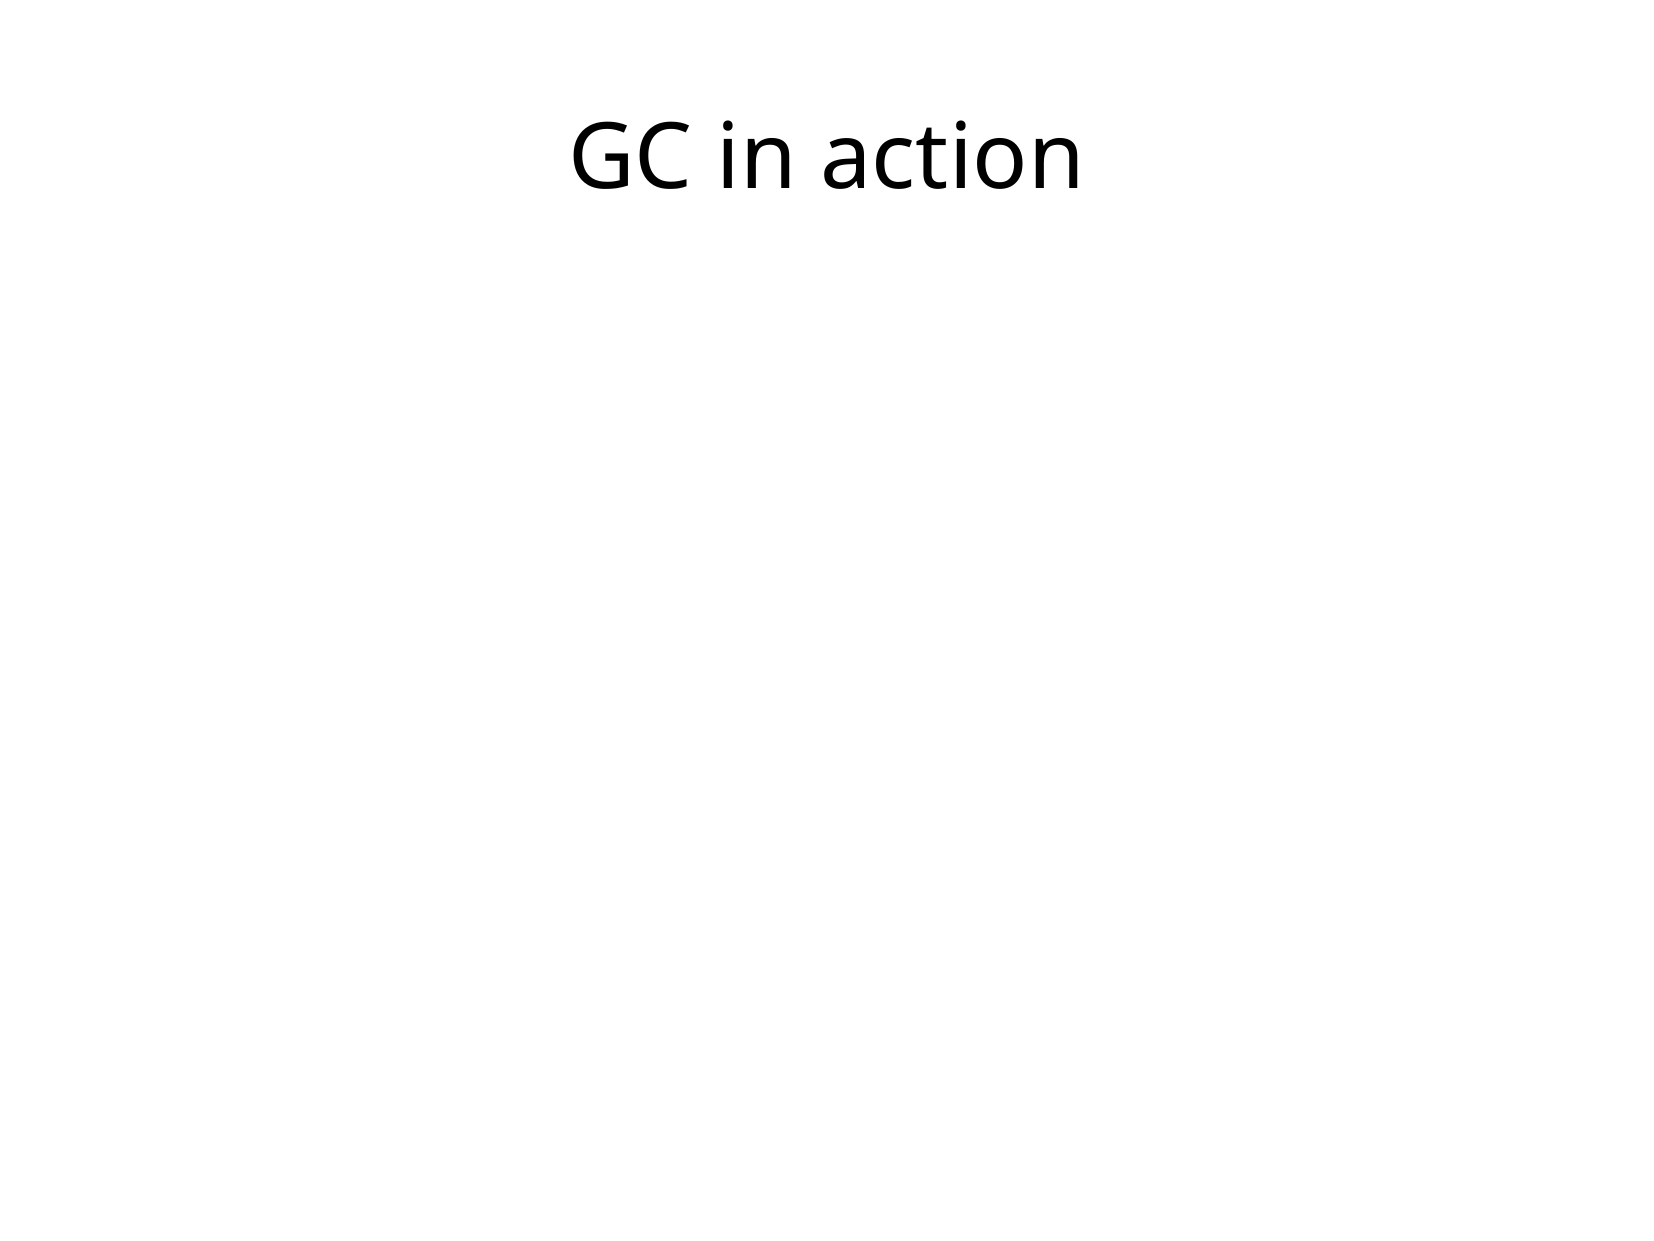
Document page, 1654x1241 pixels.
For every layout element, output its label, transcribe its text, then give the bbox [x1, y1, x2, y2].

title GC in action [82, 49, 1571, 257]
